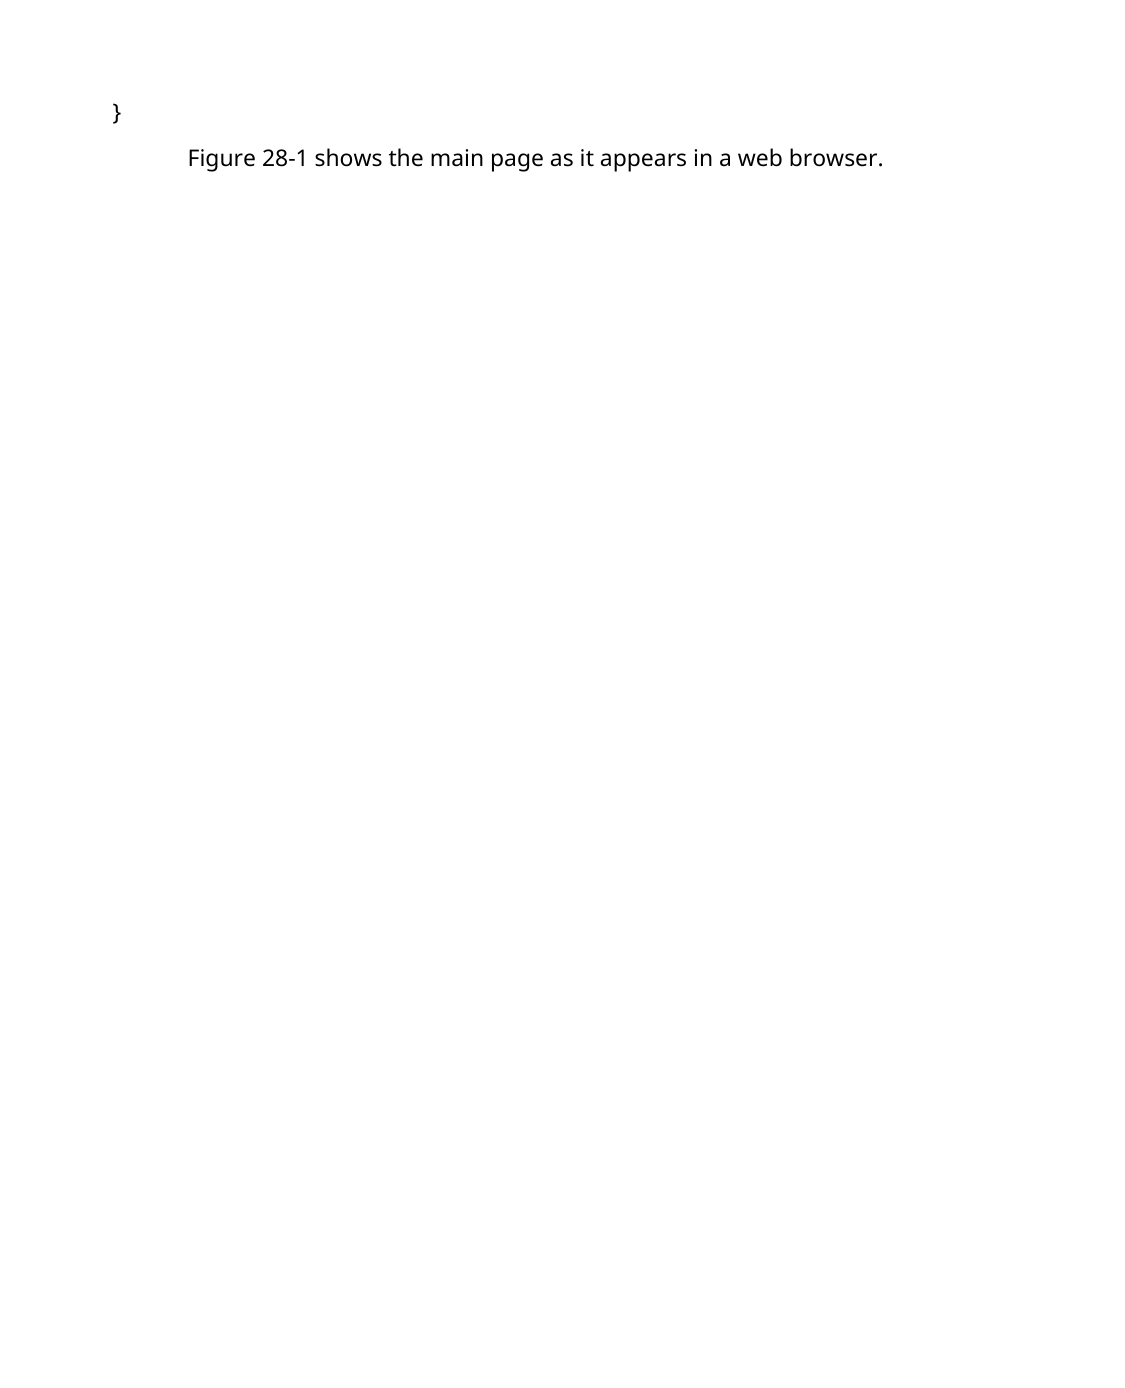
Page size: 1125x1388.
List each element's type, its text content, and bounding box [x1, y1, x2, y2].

text } [112, 96, 1012, 127]
text Figure 28-1 shows the main page as it appears in a web browser. [112, 140, 1012, 173]
